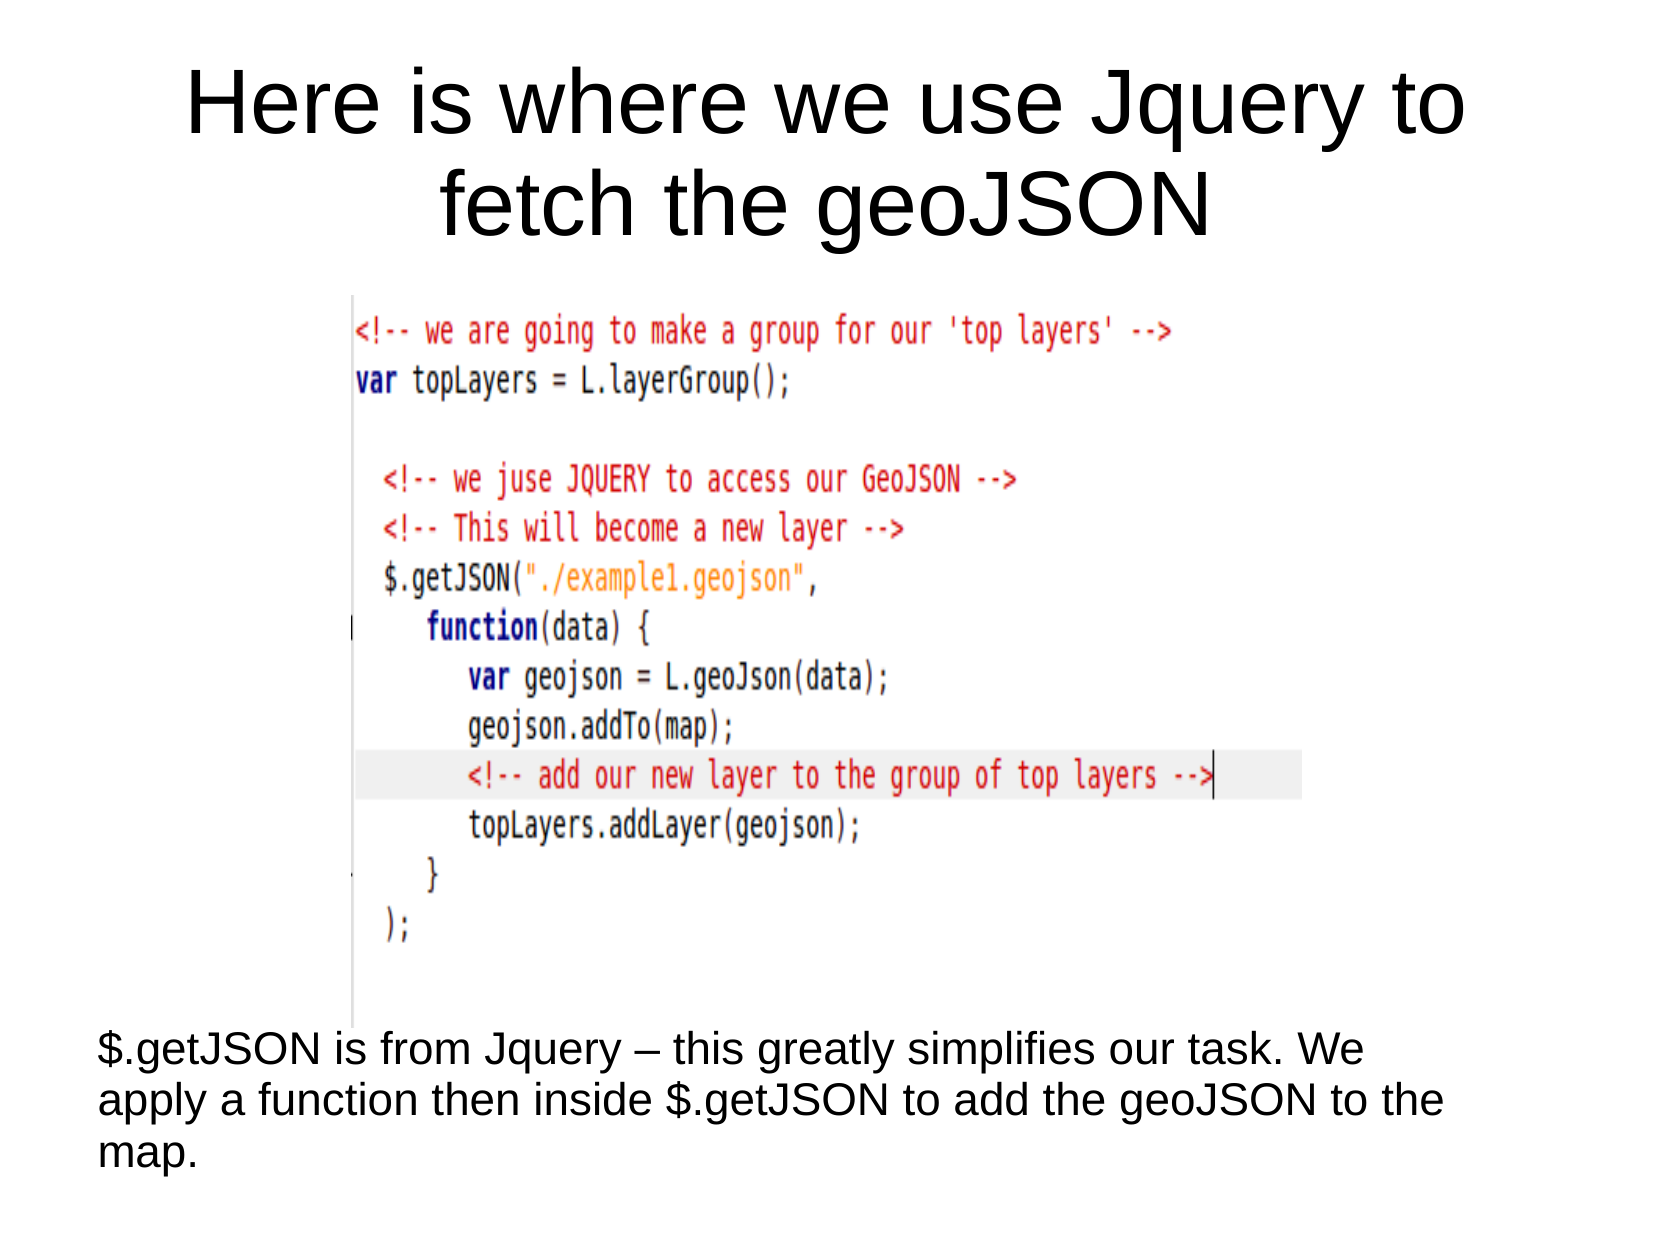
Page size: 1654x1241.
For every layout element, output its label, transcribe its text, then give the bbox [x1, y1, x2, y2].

title Here is where we use Jquery to fetch the geoJSON [82, 49, 1571, 257]
text_box $.getJSON is from Jquery – this greatly simplifies our task. We apply a function then inside $.getJSON to add the geoJSON to the map. [82, 1015, 1501, 1185]
picture [351, 295, 1302, 1015]
